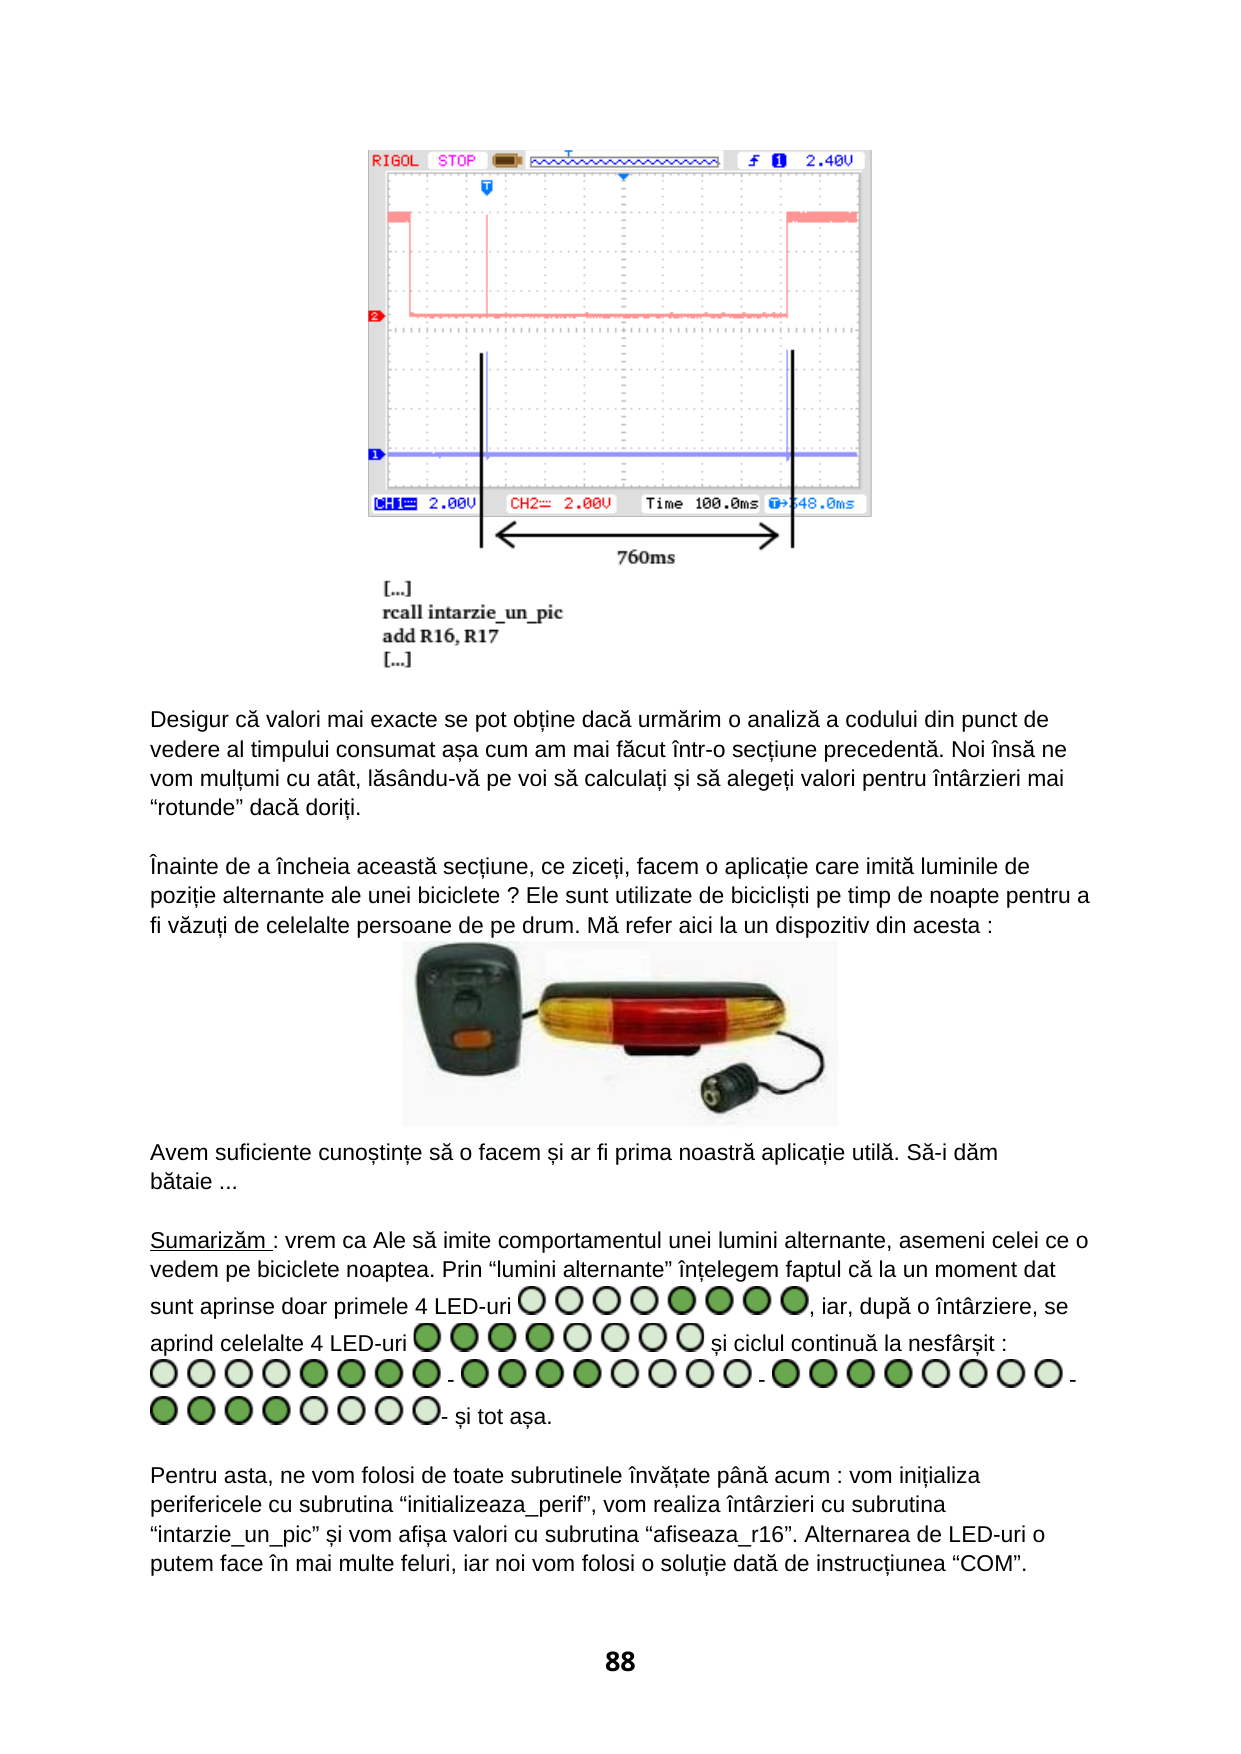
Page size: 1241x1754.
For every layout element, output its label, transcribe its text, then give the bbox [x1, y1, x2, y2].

picture [461, 1359, 752, 1388]
text Desigur că valori mai exacte se pot obține dacă urmărim o analiză a codului din punct de vedere al timpului consumat așa cum am mai făcut într-o secțiune precedentă. Noi însă ne vom mulțumi cu atât, lăsându-vă pe voi să calculați și să alegeți valori pentru întârzieri mai “rotunde” dacă doriți. [150, 707, 1091, 821]
picture [150, 1396, 441, 1425]
text Pentru asta, ne vom folosi de toate subrutinele învățate până acum : vom inițializa perifericele cu subrutina “initializeaza_perif”, vom realiza întârzieri cu subrutina “intarzie_un_pic” și vom afișa valori cu subrutina “afiseaza_r16”. Alternarea de LED-uri o putem face în mai multe feluri, iar noi vom folosi o soluție dată de instrucțiunea “COM”. [150, 1463, 1091, 1576]
picture [150, 1359, 441, 1388]
text Înainte de a încheia această secțiune, ce ziceți, facem o aplicație care imită luminile de poziție alternante ale unei biciclete ? Ele sunt utilizate de bicicliști pe timp de noapte pentru a fi văzuți de celelalte persoane de pe drum. Mă refer aici la un dispozitiv din acesta : [150, 854, 1091, 938]
picture [772, 1359, 1063, 1388]
picture [402, 941, 839, 1136]
picture [367, 150, 873, 674]
picture [518, 1286, 809, 1315]
text Sumarizăm : vrem ca Ale să imite comportamentul unei lumini alternante, asemeni celei ce o vedem pe biciclete noaptea. Prin “lumini alternante” înțelegem faptul că la un moment dat sunt aprinse doar primele 4 LED-uri , iar, după o întârziere, se aprind celelalte 4 LED-uri și ciclul continuă la nesfârșit : - - - - și tot așa. [150, 1227, 1091, 1429]
picture [413, 1323, 705, 1352]
text Avem suficiente cunoștințe să o facem și ar fi prima noastră aplicație utilă. Să-i dăm bătaie ... [150, 1136, 1091, 1194]
